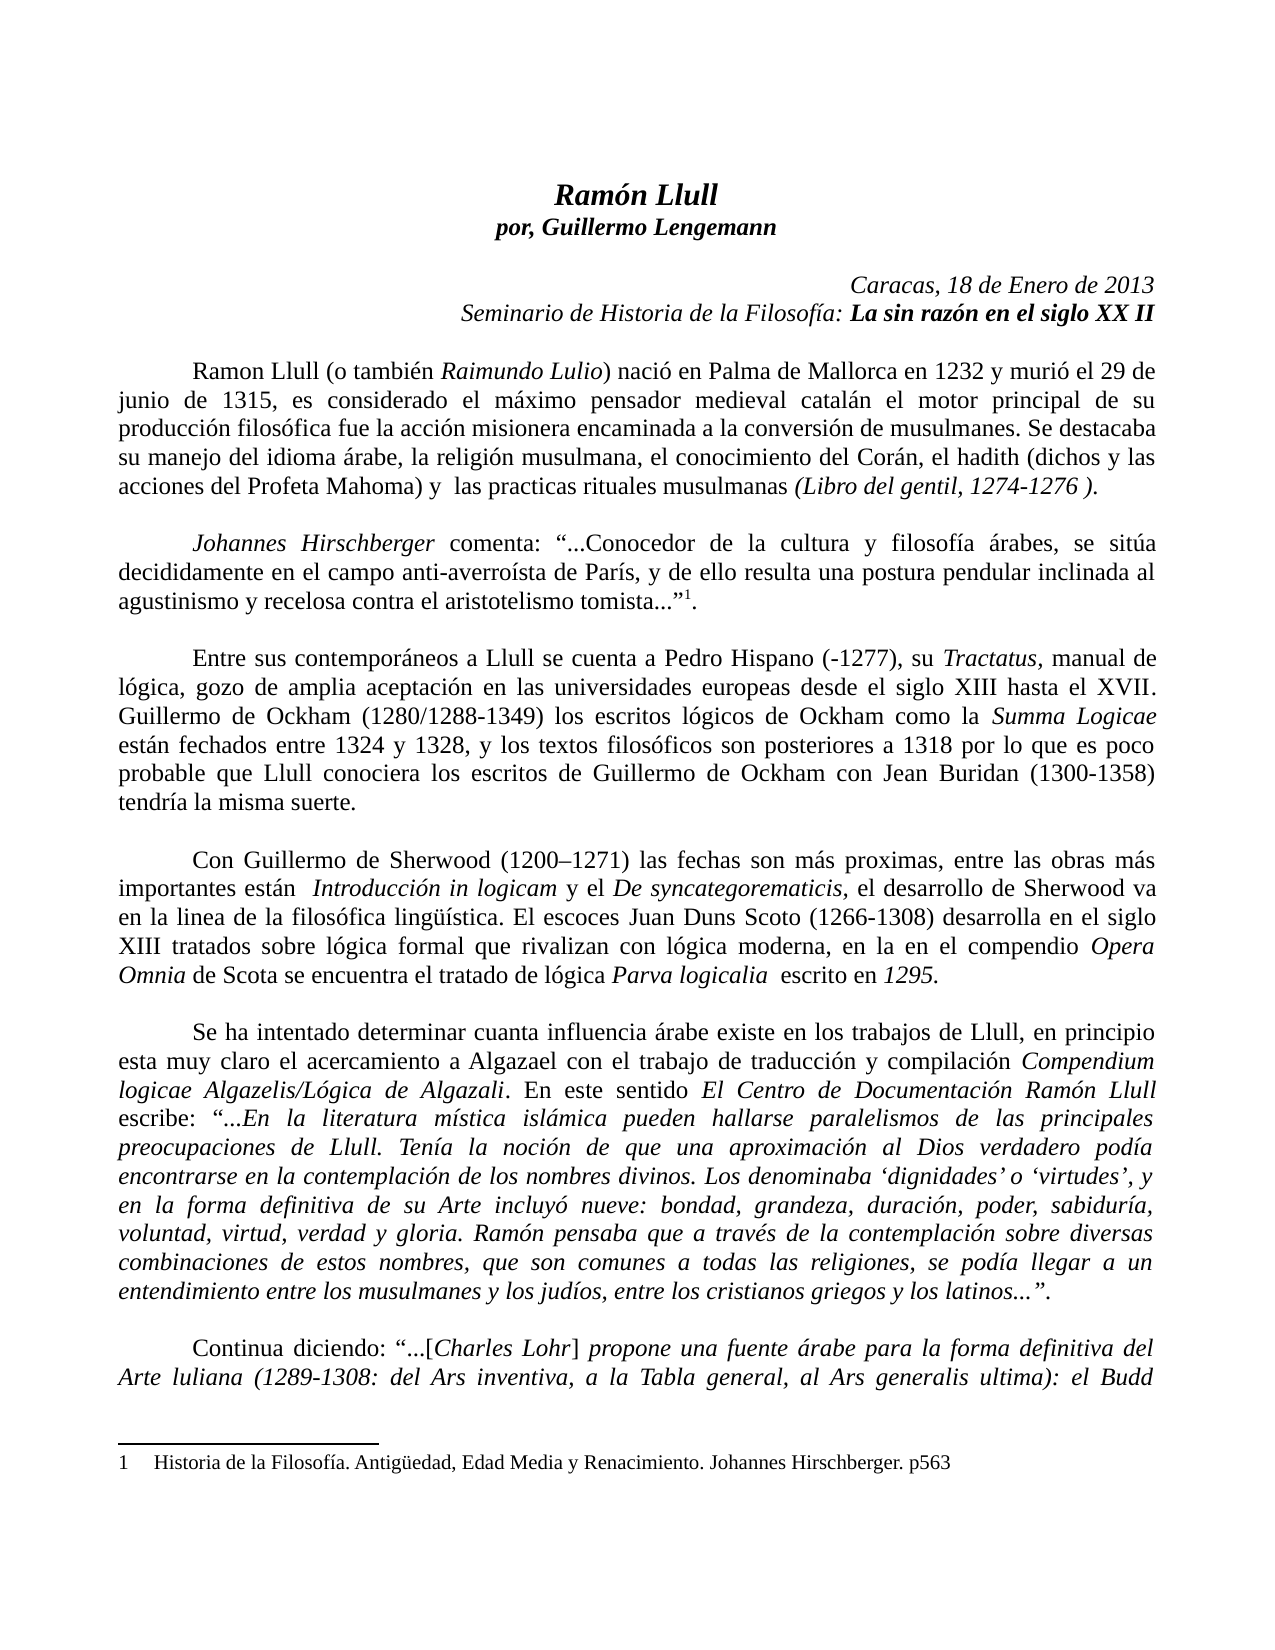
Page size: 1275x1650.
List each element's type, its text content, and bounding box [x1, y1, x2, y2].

text Se ha intentado determinar cuanta influencia árabe existe en los trabajos de Llull, en principio esta muy claro el acercamiento a Algazael con el trabajo de traducción y compilación Compendium logicae Algazelis/Lógica de Algazali. En este sentido El Centro de Documentación Ramón Llull escribe: “...En la literatura mística islámica pueden hallarse paralelismos de las principales preocupaciones de Llull. Tenía la noción de que una aproximación al Dios verdadero podía encontrarse en la contemplación de los nombres divinos. Los denominaba ‘dignidades’ o ‘virtudes’, y en la forma definitiva de su Arte incluyó nueve: bondad, grandeza, duración, poder, sabiduría, voluntad, virtud, verdad y gloria. Ramón pensaba que a través de la contemplación sobre diversas combinaciones de estos nombres, que son comunes a todas las religiones, se podía llegar a un entendimiento entre los musulmanes y los judíos, entre los cristianos griegos y los latinos...”. [118, 1017, 1157, 1305]
text Johannes Hirschberger comenta: “...Conocedor de la cultura y filosofía árabes, se sitúa decididamente en el campo anti-averroísta de París, y de ello resulta una postura pendular inclinada al agustinismo y recelosa contra el aristotelismo tomista...”. [118, 528, 1157, 615]
text Entre sus contemporáneos a Llull se cuenta a Pedro Hispano (-1277), su Tractatus, manual de lógica, gozo de amplia aceptación en las universidades europeas desde el siglo XIII hasta el XVII. Guillermo de Ockham (1280/1288-1349) los escritos lógicos de Ockham como la Summa Logicae están fechados entre 1324 y 1328, y los textos filosóficos son posteriores a 1318 por lo que es poco probable que Llull conociera los escritos de Guillermo de Ockham con Jean Buridan (1300-1358) tendría la misma suerte. [118, 643, 1157, 816]
text Con Guillermo de Sherwood (1200–1271) las fechas son más proximas, entre las obras más importantes están Introducción in logicam y el De syncategorematicis, el desarrollo de Sherwood va en la linea de la filosófica lingüística. El escoces Juan Duns Scoto (1266-1308) desarrolla en el siglo XIII tratados sobre lógica formal que rivalizan con lógica moderna, en la en el compendio Opera Omnia de Scota se encuentra el tratado de lógica Parva logicalia escrito en 1295. [118, 845, 1157, 988]
text Ramón Llull [118, 176, 1157, 212]
text Ramon Llull (o también Raimundo Lulio) nació en Palma de Mallorca en 1232 y murió el 29 de junio de 1315, es considerado el máximo pensador medieval catalán el motor principal de su producción filosófica fue la acción misionera encaminada a la conversión de musulmanes. Se destacaba su manejo del idioma árabe, la religión musulmana, el conocimiento del Corán, el hadith (dichos y las acciones del Profeta Mahoma) y las practicas rituales musulmanas (Libro del gentil, 1274-1276 ). [118, 356, 1157, 500]
text por, Guillermo Lengemann [118, 212, 1157, 241]
text Caracas, 18 de Enero de 2013 [118, 270, 1157, 298]
text Continua diciendo: “...[Charles Lohr] propone una fuente árabe para la forma definitiva del Arte luliana (1289-1308: del Ars inventiva, a la Tabla general, al Ars generalis ultima): el Budd [118, 1333, 1157, 1391]
text Seminario de Historia de la Filosofía: La sin razón en el siglo XX II [118, 298, 1157, 327]
text Historia de la Filosofía. Antigüedad, Edad Media y Renacimiento. Johannes Hirschberger. p563 [118, 1449, 1157, 1474]
